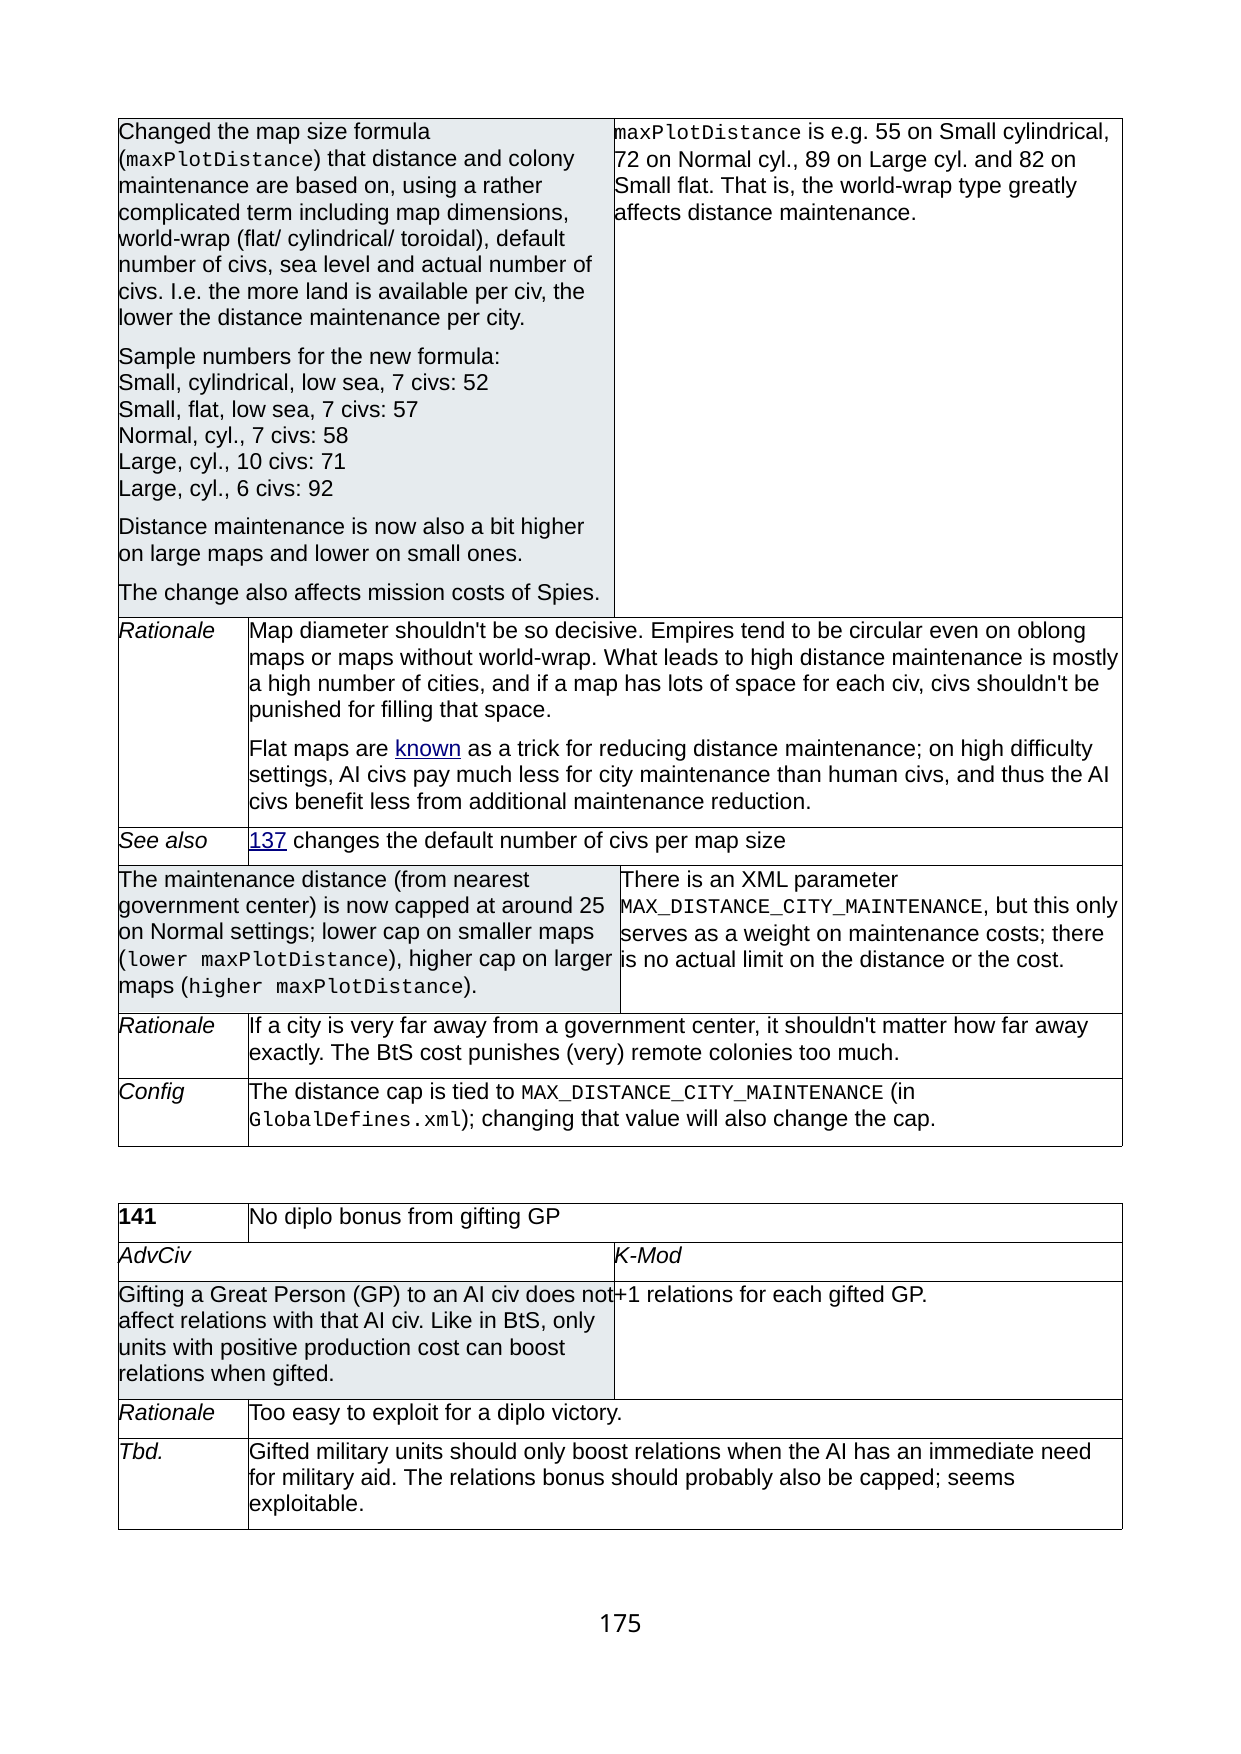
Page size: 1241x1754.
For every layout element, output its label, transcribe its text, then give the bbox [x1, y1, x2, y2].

table_cell Too easy to exploit for a diplo victory. [249, 1400, 1122, 1438]
table_cell Gifting a Great Person (GP) to an AI civ does not affect relations with that AI civ. Like in BtS, only units with positive production cost can boost relations when gifted. [119, 1282, 614, 1399]
table_cell Gifted military units should only boost relations when the AI has an immediate need for military aid. The relations bonus should probably also be capped; seems exploitable. [249, 1439, 1122, 1529]
table_cell The maintenance distance (from nearest government center) is now capped at around 25 on Normal settings; lower cap on smaller maps (lower maxPlotDistance), higher cap on larger maps (higher maxPlotDistance). [119, 866, 620, 1012]
table_header No diplo bonus from gifting GP [249, 1204, 1122, 1242]
table_cell Config [119, 1079, 248, 1146]
table_cell Map diameter shouldn't be so decisive. Empires tend to be circular even on oblong maps or maps without world-wrap. What leads to high distance maintenance is mostly a high number of cities, and if a map has lots of space for each civ, civs shouldn't be punished for filling that space. Flat maps are known as a trick for reducing distance maintenance; on high difficulty settings, AI civs pay much less for city maintenance than human civs, and thus the AI civs benefit less from additional maintenance reduction. [249, 618, 1122, 827]
table_cell 137 changes the default number of civs per map size [249, 828, 1122, 865]
table_cell +1 relations for each gifted GP. [615, 1282, 1122, 1399]
table_cell See also [119, 828, 248, 865]
table_cell Tbd. [119, 1439, 248, 1529]
table_cell The distance cap is tied to MAX_DISTANCE_CITY_MAINTENANCE (in GlobalDefines.xml); changing that value will also change the cap. [249, 1079, 1122, 1146]
table_cell Rationale [119, 1400, 248, 1438]
table_cell If a city is very far away from a government center, it shouldn't matter how far away exactly. The BtS cost punishes (very) remote colonies too much. [249, 1014, 1122, 1078]
table_cell There is an XML parameter MAX_DISTANCE_CITY_MAINTENANCE, but this only serves as a weight on maintenance costs; there is no actual limit on the distance or the cost. [621, 866, 1122, 1012]
table_cell Rationale [119, 618, 248, 827]
table_cell Rationale [119, 1014, 248, 1078]
table_cell Changed the map size formula (maxPlotDistance) that distance and colony maintenance are based on, using a rather complicated term including map dimensions, world-wrap (flat/ cylindrical/ toroidal), default number of civs, sea level and actual number of civs. I.e. the more land is available per civ, the lower the distance maintenance per city. Sample numbers for the new formula: Small, cylindrical, low sea, 7 civs: 52 Small, flat, low sea, 7 civs: 57 Normal, cyl., 7 civs: 58 Large, cyl., 10 civs: 71 Large, cyl., 6 civs: 92 Distance maintenance is now also a bit higher on large maps and lower on small ones. The change also affects mission costs of Spies. [119, 119, 614, 617]
table_cell AdvCiv [119, 1243, 614, 1281]
table_header 141 [119, 1204, 248, 1242]
table_cell maxPlotDistance is e.g. 55 on Small cylindrical, 72 on Normal cyl., 89 on Large cyl. and 82 on Small flat. That is, the world-wrap type greatly affects distance maintenance. [615, 119, 1122, 617]
table_cell K-Mod [615, 1243, 1122, 1281]
